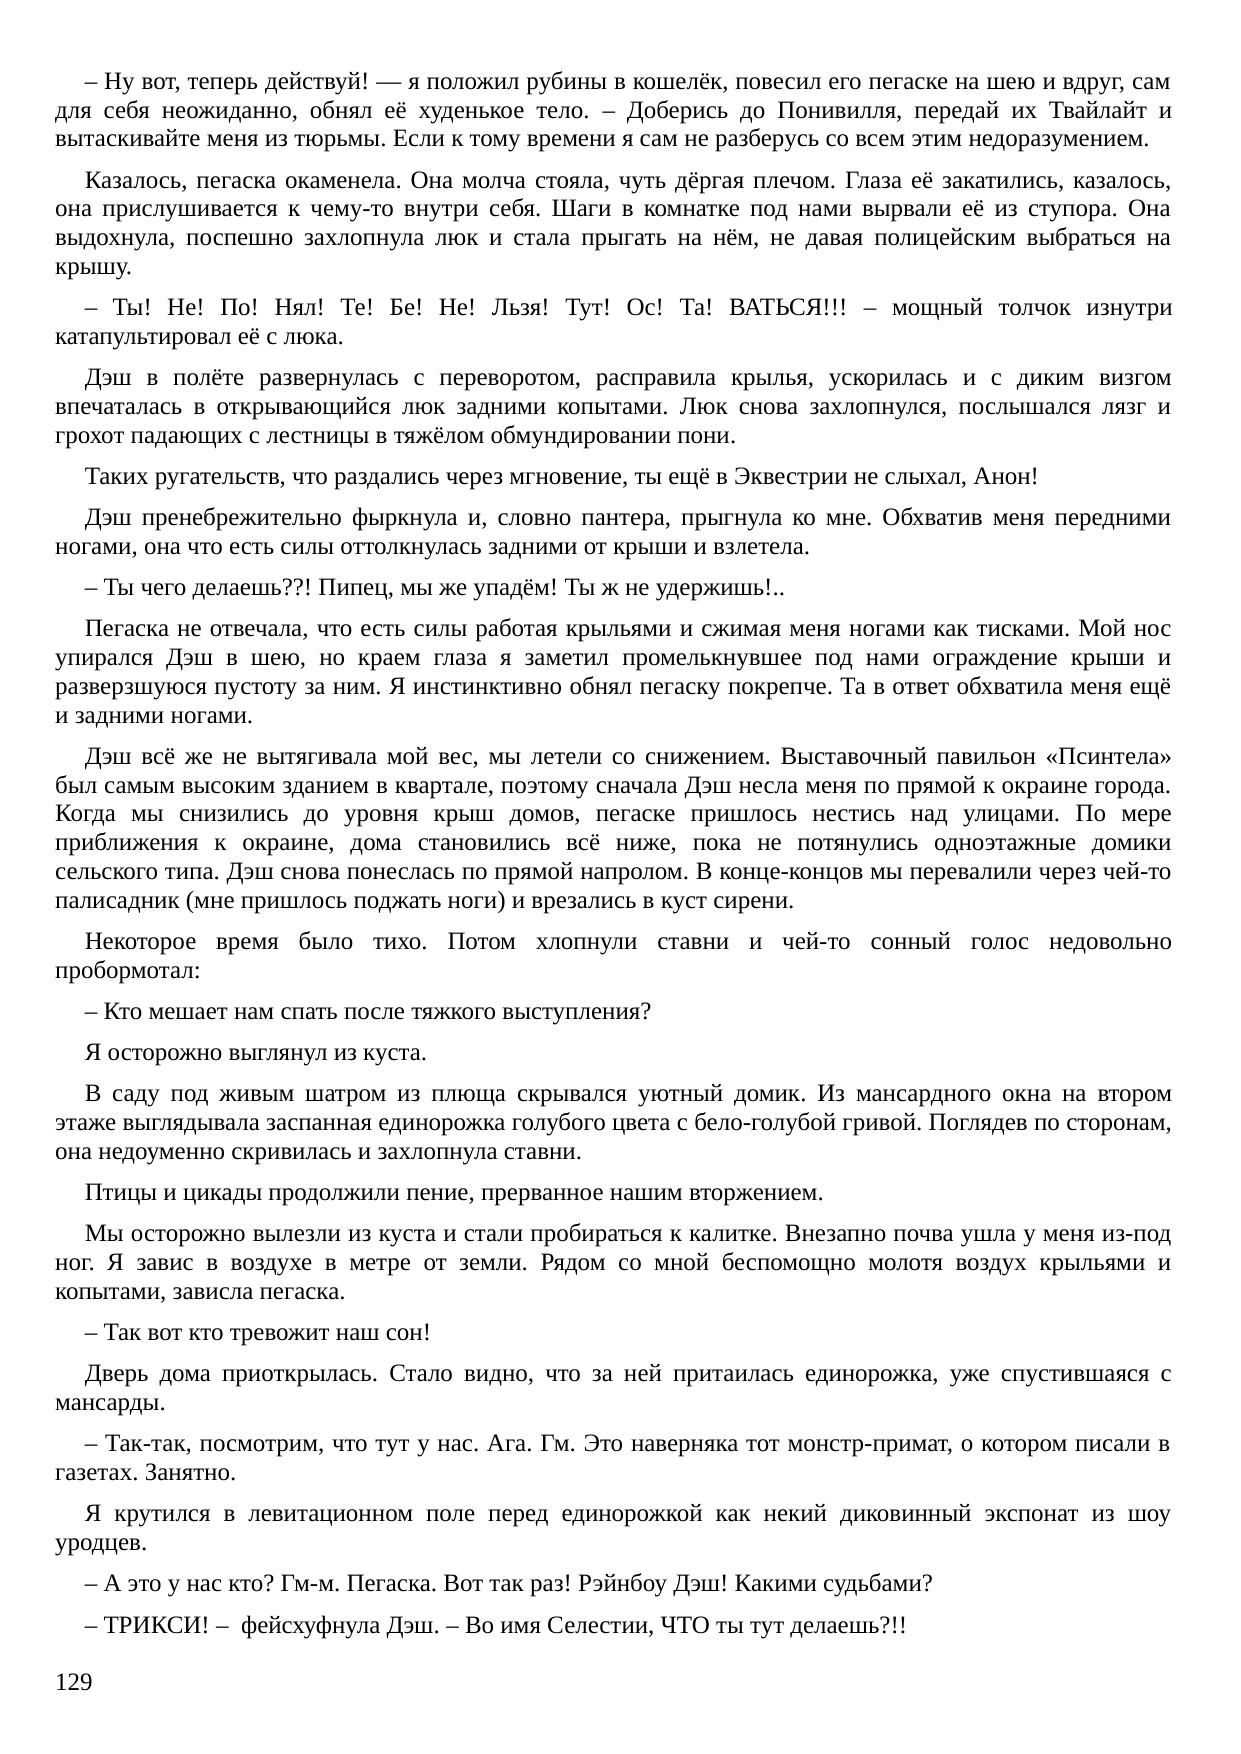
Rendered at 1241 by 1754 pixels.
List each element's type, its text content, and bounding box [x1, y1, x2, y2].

text Я осторожно выглянул из куста. [55, 1037, 1173, 1066]
text Казалось, пегаска окаменела. Она молча стояла, чуть дёргая плечом. Глаза её закатились, казалось, она прислушивается к чему-то внутри себя. Шаги в комнатке под нами вырвали её из ступора. Она выдохнула, поспешно захлопнула люк и стала прыгать на нём, не давая полицейским выбраться на крышу. [55, 165, 1173, 280]
text – Так-так, посмотрим, что тут у нас. Ага. Гм. Это наверняка тот монстр-примат, о котором писали в газетах. Занятно. [55, 1428, 1173, 1486]
text Дэш в полёте развернулась с переворотом, расправила крылья, ускорилась и с диким визгом впечаталась в открывающийся люк задними копытами. Люк снова захлопнулся, послышался лязг и грохот падающих с лестницы в тяжёлом обмундировании пони. [55, 362, 1173, 448]
text – Ты чего делаешь??! Пипец, мы же упадём! Ты ж не удержишь!.. [55, 572, 1173, 601]
text – Ну вот, теперь действуй! — я положил рубины в кошелёк, повесил его пегаске на шею и вдруг, сам для себя неожиданно, обнял её худенькое тело. – Доберись до Понивилля, передай их Твайлайт и вытаскивайте меня из тюрьмы. Если к тому времени я сам не разберусь со всем этим недоразумением. [55, 66, 1173, 152]
text Дверь дома приоткрылась. Стало видно, что за ней притаилась единорожка, уже спустившаяся с мансарды. [55, 1358, 1173, 1416]
text Таких ругательств, что раздались через мгновение, ты ещё в Эквестрии не слыхал, Анон! [55, 461, 1173, 490]
text – А это у нас кто? Гм-м. Пегаска. Вот так раз! Рэйнбоу Дэш! Какими судьбами? [55, 1568, 1173, 1597]
text – Кто мешает нам спать после тяжкого выступления? [55, 996, 1173, 1025]
text Птицы и цикады продолжили пение, прерванное нашим вторжением. [55, 1177, 1173, 1206]
text – Ты! Не! По! Нял! Те! Бе! Не! Льзя! Тут! Ос! Та! ВАТЬСЯ!!! – мощный толчок изнутри катапультировал её с люка. [55, 292, 1173, 350]
text – ТРИКСИ! – фейсхуфнула Дэш. – Во имя Селестии, ЧТО ты тут делаешь?!! [55, 1610, 1173, 1638]
text Дэш всё же не вытягивала мой вес, мы летели со снижением. Выставочный павильон «Псинтела» был самым высоким зданием в квартале, поэтому сначала Дэш несла меня по прямой к окраине города. Когда мы снизились до уровня крыш домов, пегаске пришлось нестись над улицами. По мере приближения к окраине, дома становились всё ниже, пока не потянулись одноэтажные домики сельского типа. Дэш снова понеслась по прямой напролом. В конце-концов мы перевалили через чей-то палисадник (мне пришлось поджать ноги) и врезались в куст сирени. [55, 741, 1173, 913]
text Я крутился в левитационном поле перед единорожкой как некий диковинный экспонат из шоу уродцев. [55, 1498, 1173, 1556]
text Мы осторожно вылезли из куста и стали пробираться к калитке. Внезапно почва ушла у меня из-под ног. Я завис в воздухе в метре от земли. Рядом со мной беспомощно молотя воздух крыльями и копытами, зависла пегаска. [55, 1218, 1173, 1305]
text Дэш пренебрежительно фыркнула и, словно пантера, прыгнула ко мне. Обхватив меня передними ногами, она что есть силы оттолкнулась задними от крыши и взлетела. [55, 502, 1173, 560]
text Пегаска не отвечала, что есть силы работая крыльями и сжимая меня ногами как тисками. Мой нос упирался Дэш в шею, но краем глаза я заметил промелькнувшее под нами ограждение крыши и разверзшуюся пустоту за ним. Я инстинктивно обнял пегаску покрепче. Та в ответ обхватила меня ещё и задними ногами. [55, 613, 1173, 728]
text Некоторое время было тихо. Потом хлопнули ставни и чей-то сонный голос недовольно пробормотал: [55, 926, 1173, 983]
text – Так вот кто тревожит наш сон! [55, 1317, 1173, 1346]
text В саду под живым шатром из плюща скрывался уютный домик. Из мансардного окна на втором этаже выглядывала заспанная единорожка голубого цвета с бело-голубой гривой. Поглядев по сторонам, она недоуменно скривилась и захлопнула ставни. [55, 1078, 1173, 1165]
